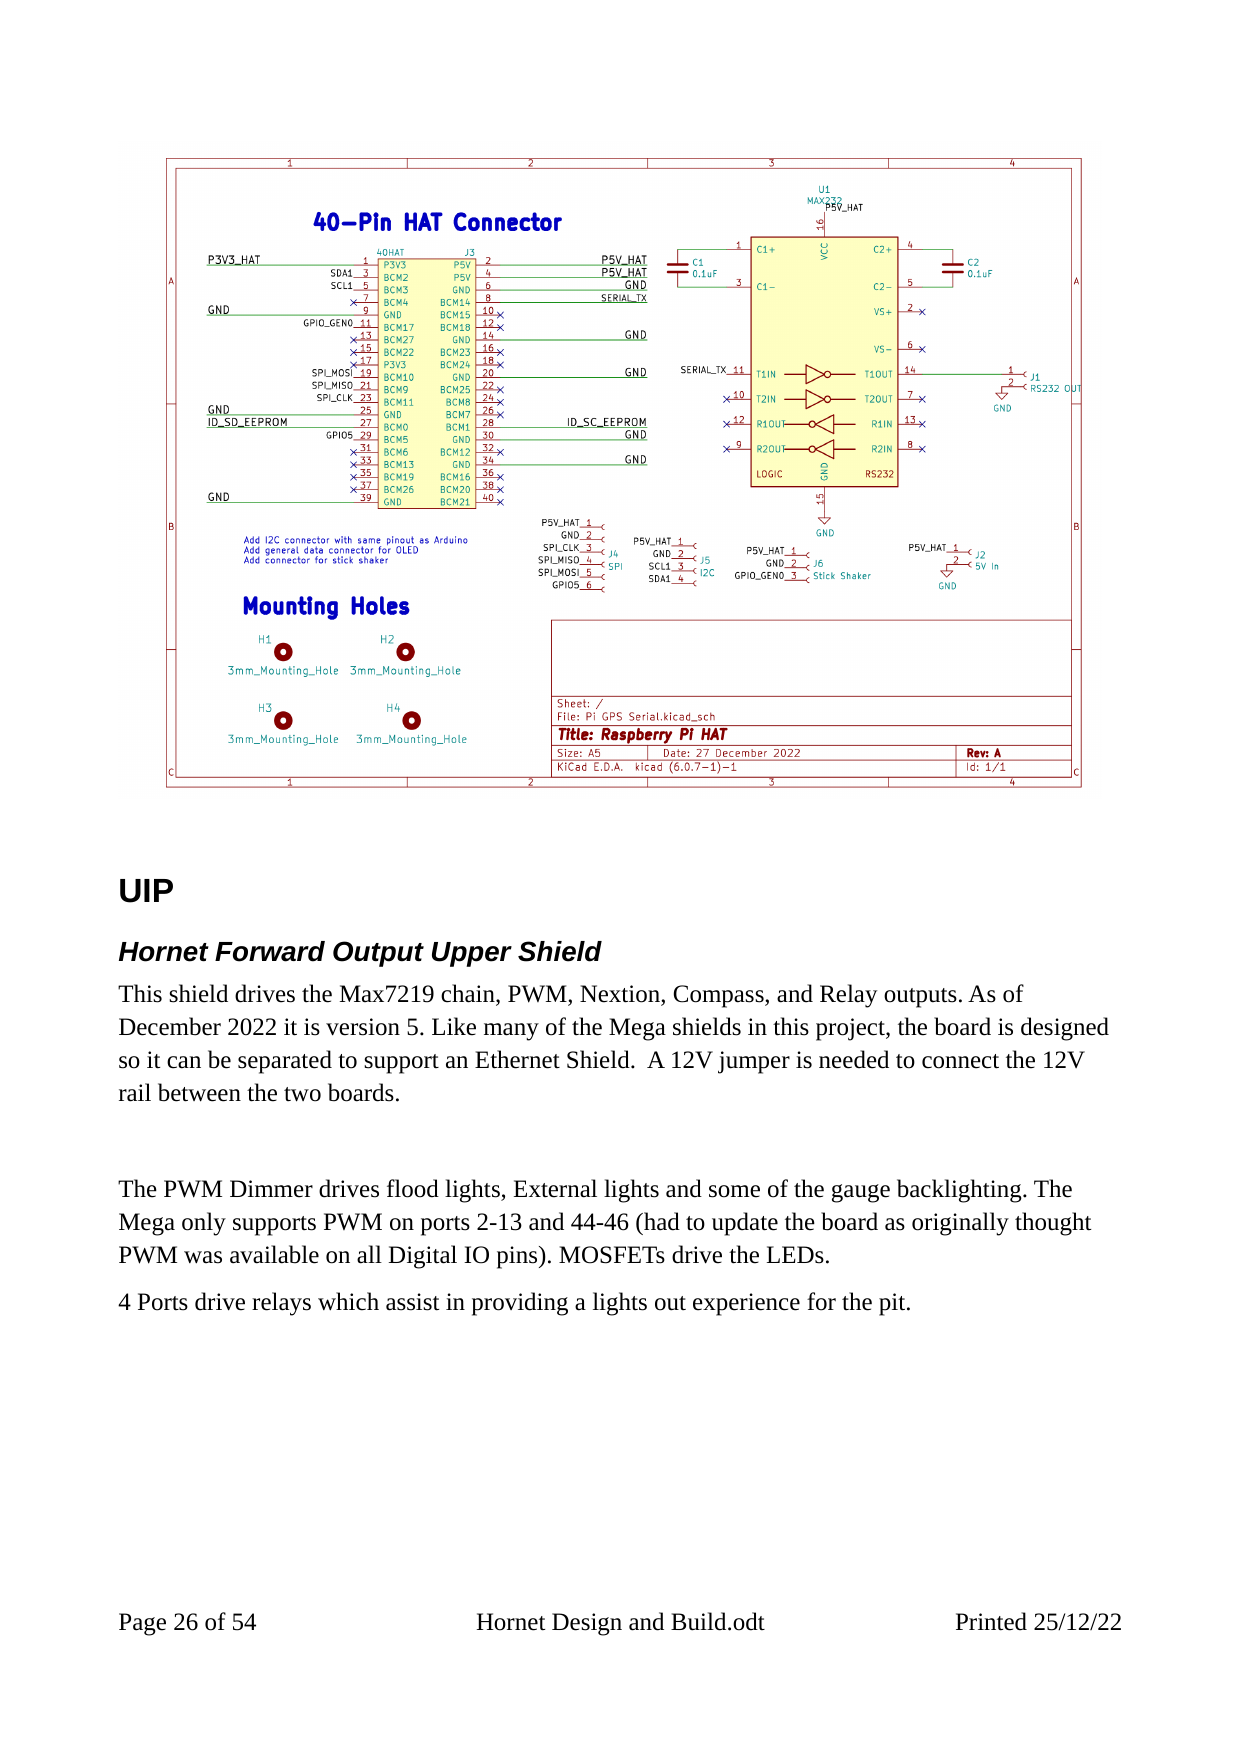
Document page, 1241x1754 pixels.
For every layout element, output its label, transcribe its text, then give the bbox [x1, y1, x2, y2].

picture [118, 141, 1103, 799]
subtitle Hornet Forward Output Upper Shield [118, 935, 1122, 967]
text 4 Ports drive relays which assist in providing a lights out experience for the pit. [118, 1287, 1122, 1316]
text The PWM Dimmer drives flood lights, External lights and some of the gauge backlighting. The Mega only supports PWM on ports 2-13 and 44-46 (had to update the board as originally thought PWM was available on all Digital IO pins). MOSFETs drive the LEDs. [118, 1174, 1122, 1268]
text This shield drives the Max7219 chain, PWM, Nextion, Compass, and Relay outputs. As of December 2022 it is version 5. Like many of the Mega shields in this project, the board is designed so it can be separated to support an Ethernet Shield. A 12V jumper is needed to connect the 12V rail between the two boards. [118, 979, 1122, 1107]
subtitle UIP [118, 871, 1122, 910]
